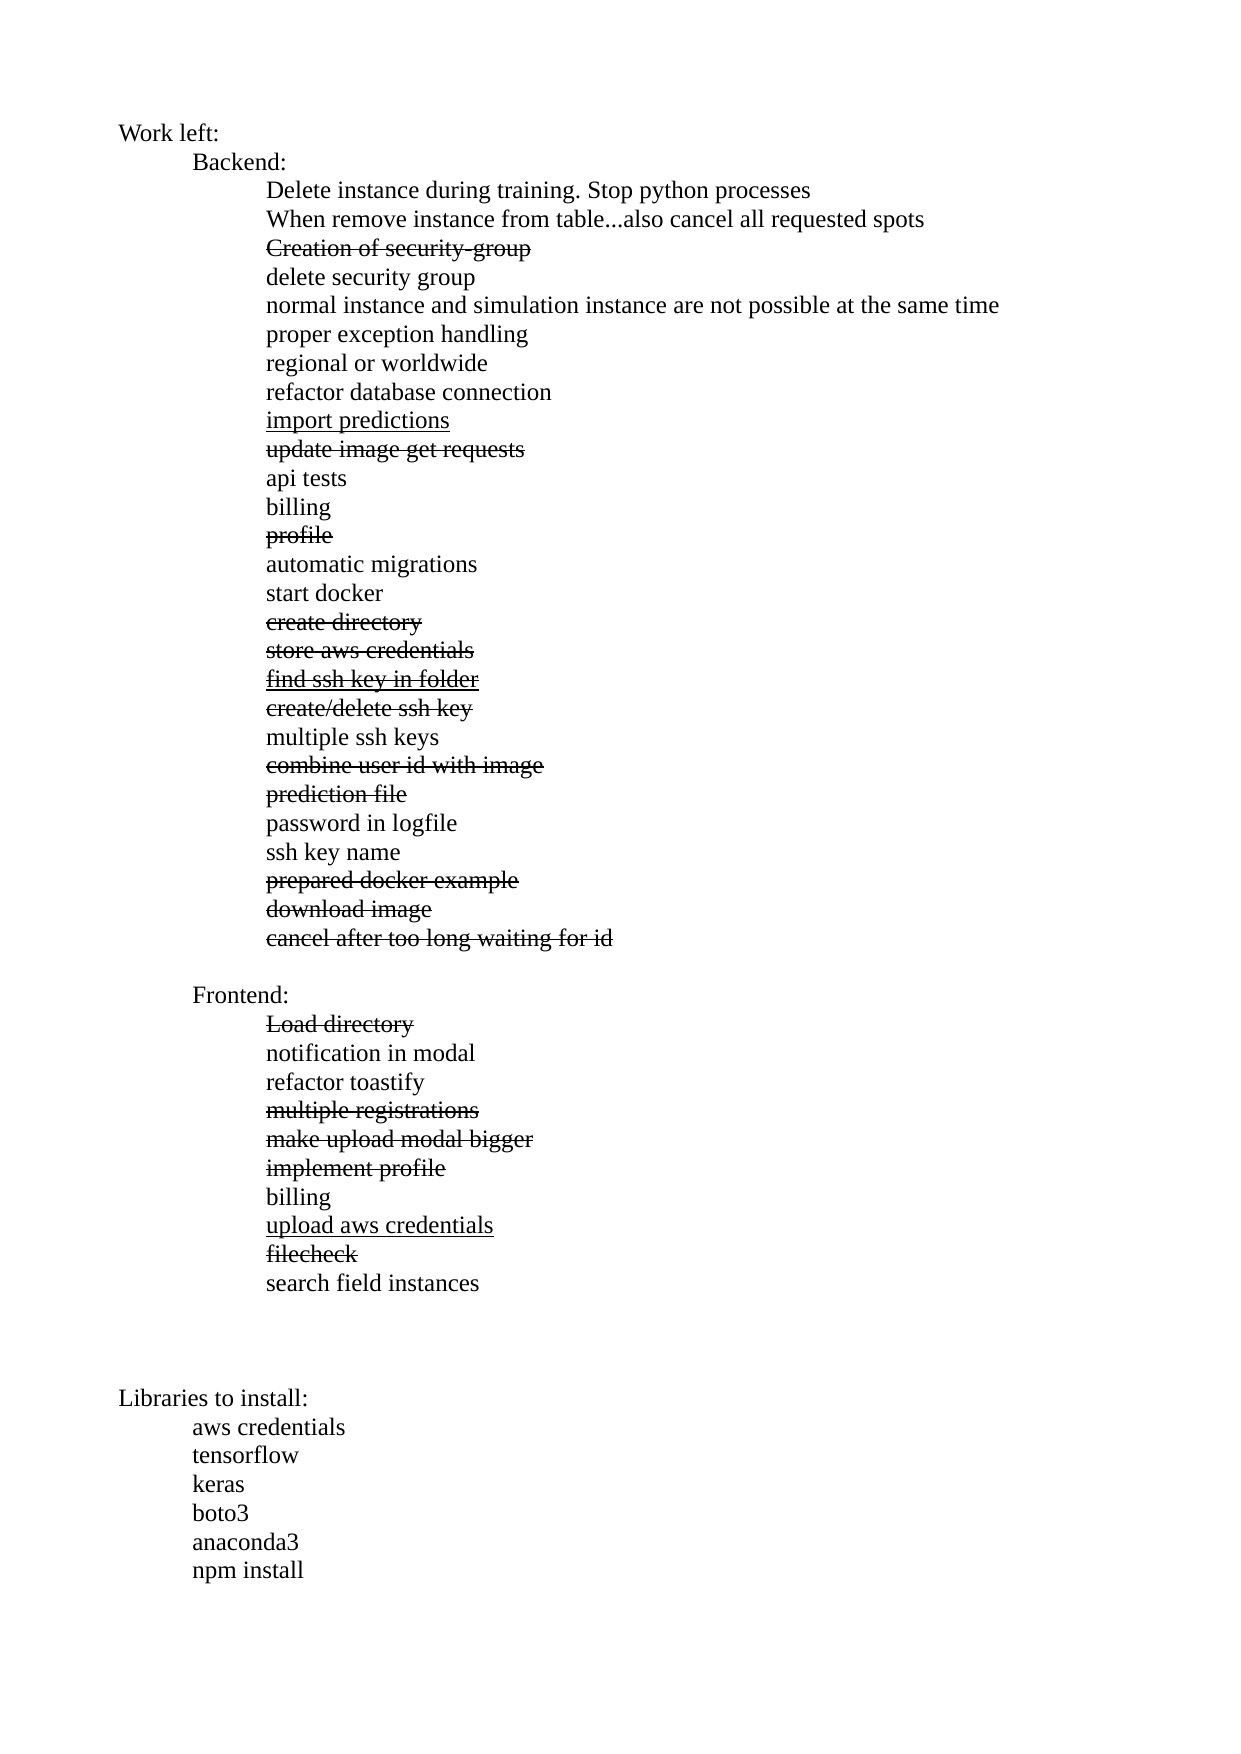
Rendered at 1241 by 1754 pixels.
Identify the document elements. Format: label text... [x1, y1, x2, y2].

text boto3 [118, 1498, 1122, 1527]
text find ssh key in folder [118, 664, 1122, 693]
text automatic migrations [118, 549, 1122, 578]
text refactor toastify [118, 1067, 1122, 1096]
text multiple registrations [118, 1096, 1122, 1124]
text create directory [118, 607, 1122, 636]
text ssh key name [118, 837, 1122, 866]
text Frontend: [118, 981, 1122, 1009]
text Load directory [118, 1009, 1122, 1038]
text cancel after too long waiting for id [118, 923, 1122, 952]
text When remove instance from table...also cancel all requested spots [118, 204, 1122, 233]
text combine user id with image [118, 751, 1122, 779]
text Backend: [118, 147, 1122, 176]
text regional or worldwide [118, 348, 1122, 377]
text notification in modal [118, 1038, 1122, 1067]
text Libraries to install: [118, 1383, 1122, 1412]
text create/delete ssh key [118, 693, 1122, 722]
text multiple ssh keys [118, 722, 1122, 751]
text Delete instance during training. Stop python processes [118, 176, 1122, 204]
text search field instances [118, 1268, 1122, 1297]
text Creation of security-group [118, 233, 1122, 262]
text password in logfile [118, 808, 1122, 837]
text anaconda3 [118, 1527, 1122, 1556]
text normal instance and simulation instance are not possible at the same time [118, 291, 1122, 319]
text make upload modal bigger [118, 1124, 1122, 1153]
text refactor database connection [118, 377, 1122, 406]
text aws credentials [118, 1412, 1122, 1441]
text billing [118, 1182, 1122, 1211]
text filecheck [118, 1239, 1122, 1268]
text prepared docker example [118, 866, 1122, 894]
text download image [118, 894, 1122, 923]
text Work left: [118, 118, 1122, 147]
text start docker [118, 578, 1122, 607]
text billing [118, 492, 1122, 521]
text keras [118, 1469, 1122, 1498]
text store aws credentials [118, 636, 1122, 664]
text implement profile [118, 1153, 1122, 1182]
text npm install [118, 1556, 1122, 1584]
text update image get requests [118, 434, 1122, 463]
text api tests [118, 463, 1122, 492]
text import predictions [118, 406, 1122, 434]
text profile [118, 521, 1122, 549]
text proper exception handling [118, 319, 1122, 348]
text delete security group [118, 262, 1122, 291]
text prediction file [118, 779, 1122, 808]
text upload aws credentials [118, 1211, 1122, 1239]
text tensorflow [118, 1441, 1122, 1469]
